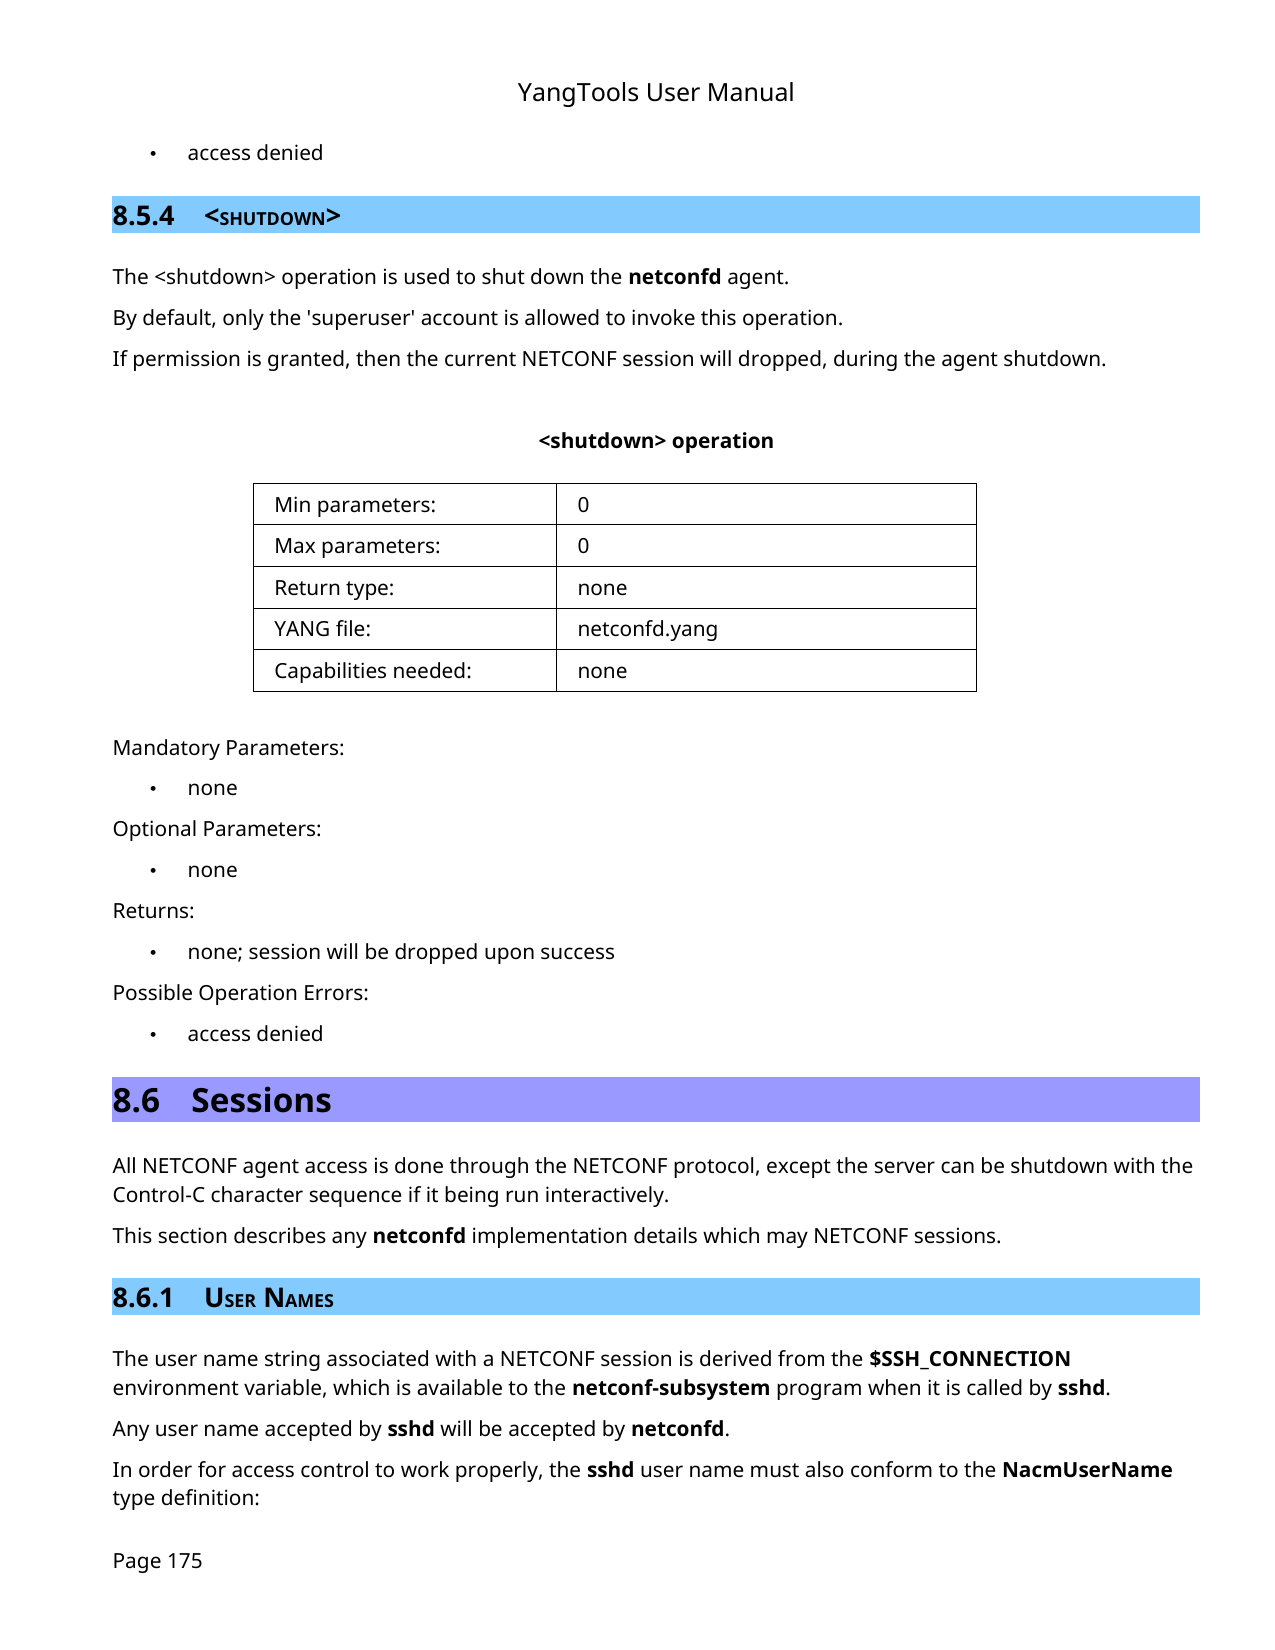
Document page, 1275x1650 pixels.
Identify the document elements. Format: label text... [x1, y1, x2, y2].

text Returns: [112, 896, 1200, 925]
subtitle User Names [112, 1278, 1200, 1315]
table_header 0 [557, 484, 976, 524]
list none [150, 773, 1200, 802]
table_cell netconfd.yang [557, 609, 976, 649]
table_header Min parameters: [254, 484, 556, 524]
text By default, only the 'superuser' account is allowed to invoke this operation. [112, 303, 1200, 332]
text Mandatory Parameters: [112, 733, 1200, 761]
subtitle <shutdown> operation [127, 426, 1185, 454]
list access denied [150, 138, 1200, 167]
text The user name string associated with a NETCONF session is derived from the $SSH_CONNECTION environment variable, which is available to the netconf-subsystem program when it is called by sshd. [112, 1344, 1200, 1401]
text Any user name accepted by sshd will be accepted by netconfd. [112, 1414, 1200, 1442]
text This section describes any netconfd implementation details which may NETCONF sessions. [112, 1221, 1200, 1249]
list none; session will be dropped upon success [150, 937, 1200, 966]
text All NETCONF agent access is done through the NETCONF protocol, except the server can be shutdown with the Control-C character sequence if it being run interactively. [112, 1151, 1200, 1208]
subtitle Sessions [112, 1077, 1200, 1122]
table_cell Capabilities needed: [254, 650, 556, 691]
text Possible Operation Errors: [112, 978, 1200, 1007]
list none [150, 855, 1200, 884]
table_cell Return type: [254, 567, 556, 607]
text The <shutdown> operation is used to shut down the netconfd agent. [112, 262, 1200, 291]
table_cell Max parameters: [254, 525, 556, 566]
list access denied [150, 1019, 1200, 1048]
table_cell 0 [557, 525, 976, 566]
text Optional Parameters: [112, 814, 1200, 843]
text In order for access control to work properly, the sshd user name must also conform to the NacmUserName type definition: [112, 1455, 1200, 1512]
table_cell YANG file: [254, 609, 556, 649]
table_cell none [557, 650, 976, 691]
text If permission is granted, then the current NETCONF session will dropped, during the agent shutdown. [112, 344, 1200, 372]
table_cell none [557, 567, 976, 607]
subtitle <shutdown> [112, 196, 1200, 233]
